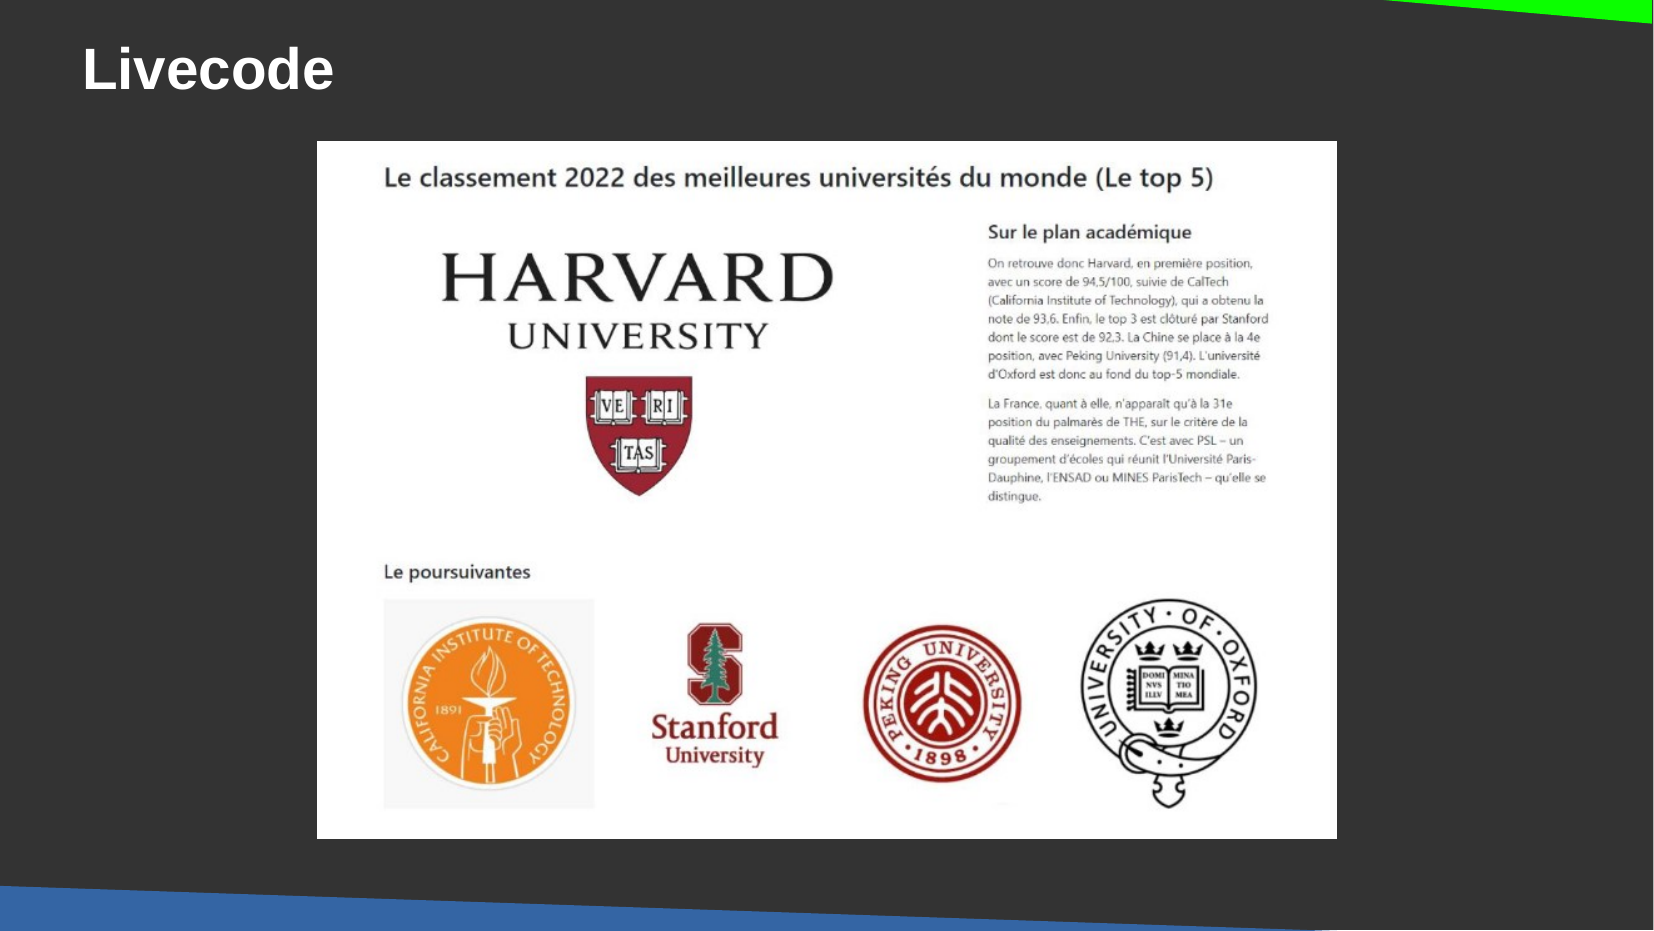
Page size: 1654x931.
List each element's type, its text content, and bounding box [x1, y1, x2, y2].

text_box [0, 885, 1337, 931]
title Livecode [82, 37, 1571, 114]
picture [317, 141, 1337, 839]
text_box [1383, 0, 1652, 24]
